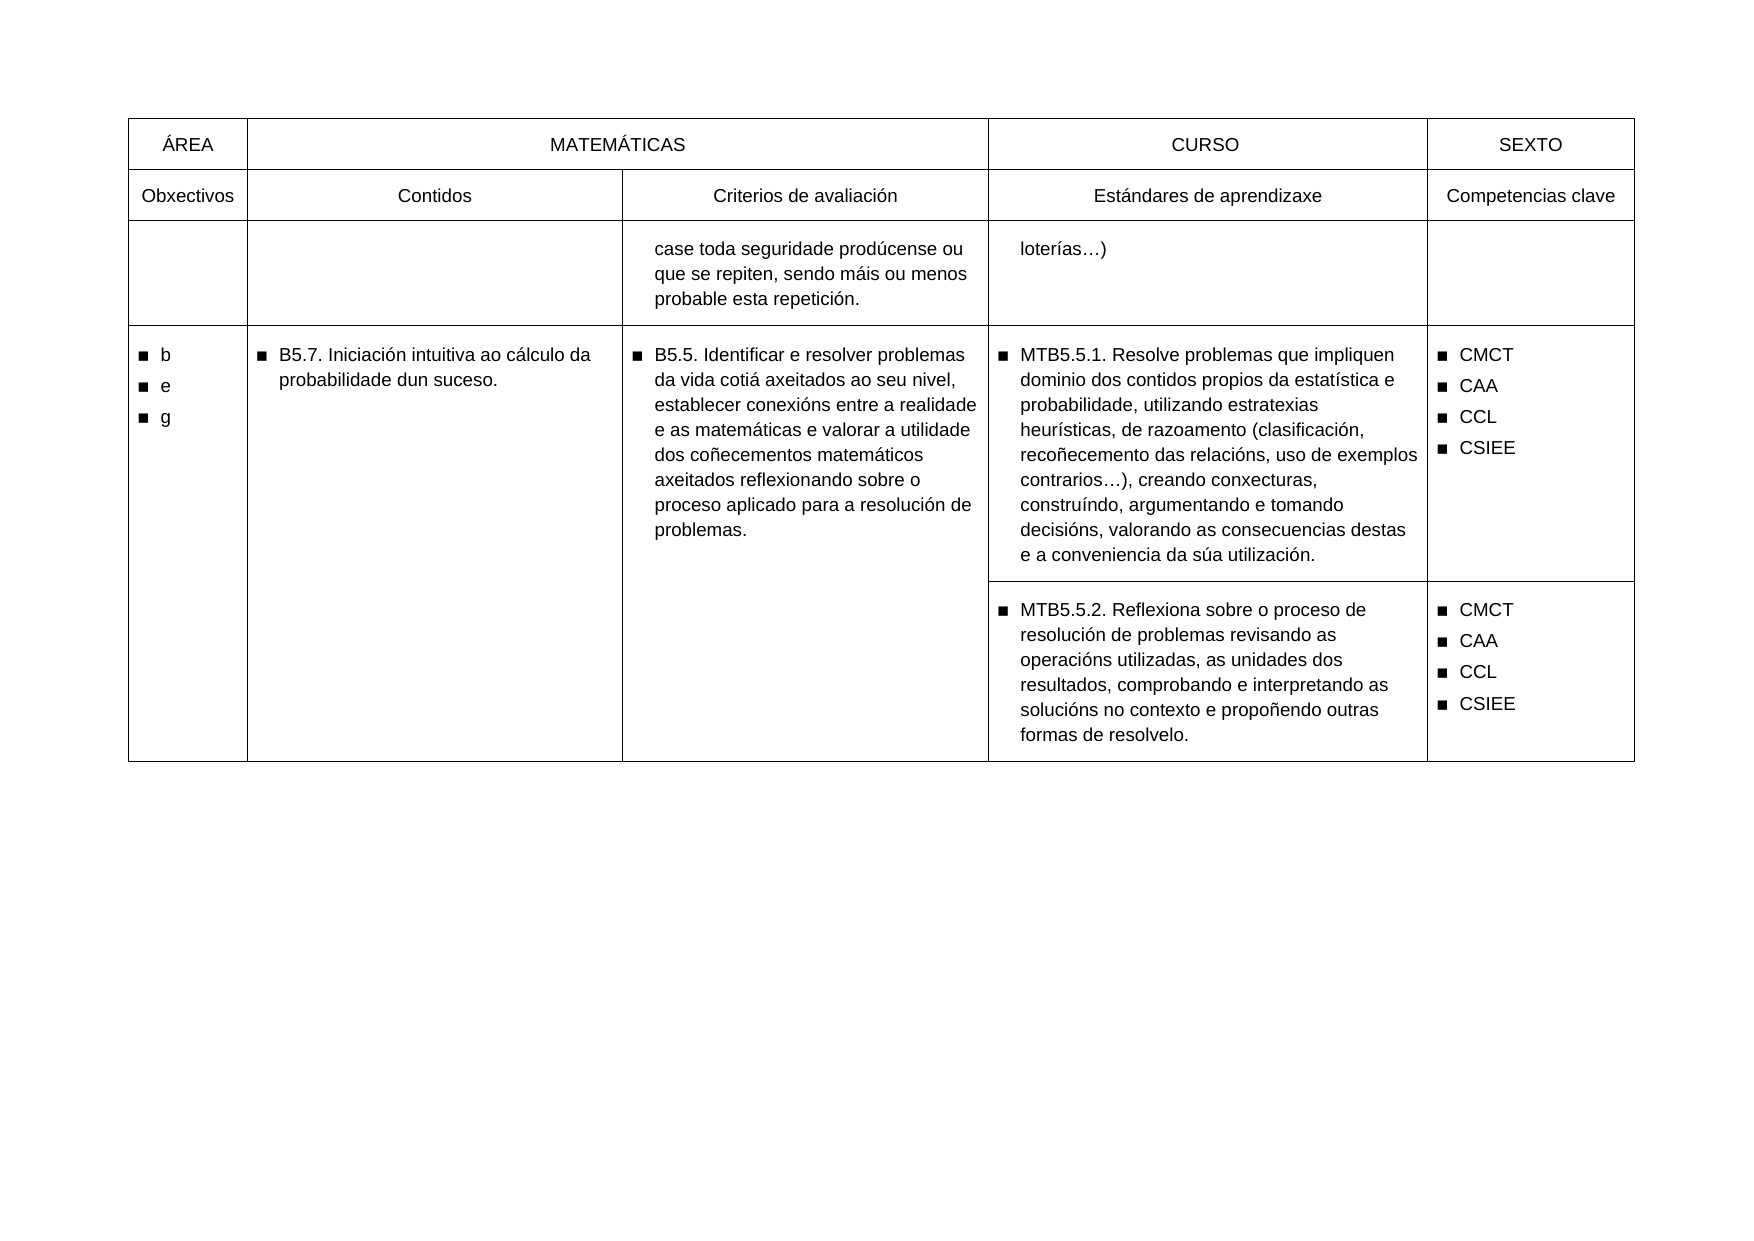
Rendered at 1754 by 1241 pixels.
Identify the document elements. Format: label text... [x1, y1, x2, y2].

table_cell CMCT CAA CCL CSIEE [1428, 582, 1634, 761]
table_cell MTB5.5.1. Resolve problemas que impliquen dominio dos contidos propios da estatística e probabilidade, utilizando estratexias heurísticas, de razoamento (clasificación, recoñecemento das relacións, uso de exemplos contrarios…), creando conxecturas, construíndo, argumentando e tomando decisións, valorando as consecuencias destas e a conveniencia da súa utilización. [989, 326, 1427, 581]
table_cell Obxectivos [129, 170, 247, 220]
table_cell MTB5.5.2. Reflexiona sobre o proceso de resolución de problemas revisando as operacións utilizadas, as unidades dos resultados, comprobando e interpretando as solucións no contexto e propoñendo outras formas de resolvelo. [989, 582, 1427, 761]
table_cell Contidos [248, 170, 622, 220]
table_cell Estándares de aprendizaxe [989, 170, 1427, 220]
table_cell b e g [129, 326, 247, 761]
table_header ÁREA [129, 119, 247, 169]
table_cell loterías…) [989, 221, 1427, 325]
table_cell B5.5. Identificar e resolver problemas da vida cotiá axeitados ao seu nivel, establecer conexións entre a realidade e as matemáticas e valorar a utilidade dos coñecementos matemáticos axeitados reflexionando sobre o proceso aplicado para a resolución de problemas. [623, 326, 988, 761]
table_cell CMCT CAA CCL CSIEE [1428, 326, 1634, 581]
table_cell Criterios de avaliación [623, 170, 988, 220]
table_cell B5.7. Iniciación intuitiva ao cálculo da probabilidade dun suceso. [248, 326, 622, 761]
table_cell [248, 221, 622, 325]
table_cell [129, 221, 247, 325]
table_cell case toda seguridade prodúcense ou que se repiten, sendo máis ou menos probable esta repetición. [623, 221, 988, 325]
table_cell [1428, 221, 1634, 325]
table_header CURSO [989, 119, 1427, 169]
table_header MATEMÁTICAS [248, 119, 988, 169]
table_cell Competencias clave [1428, 170, 1634, 220]
table_header SEXTO [1428, 119, 1634, 169]
